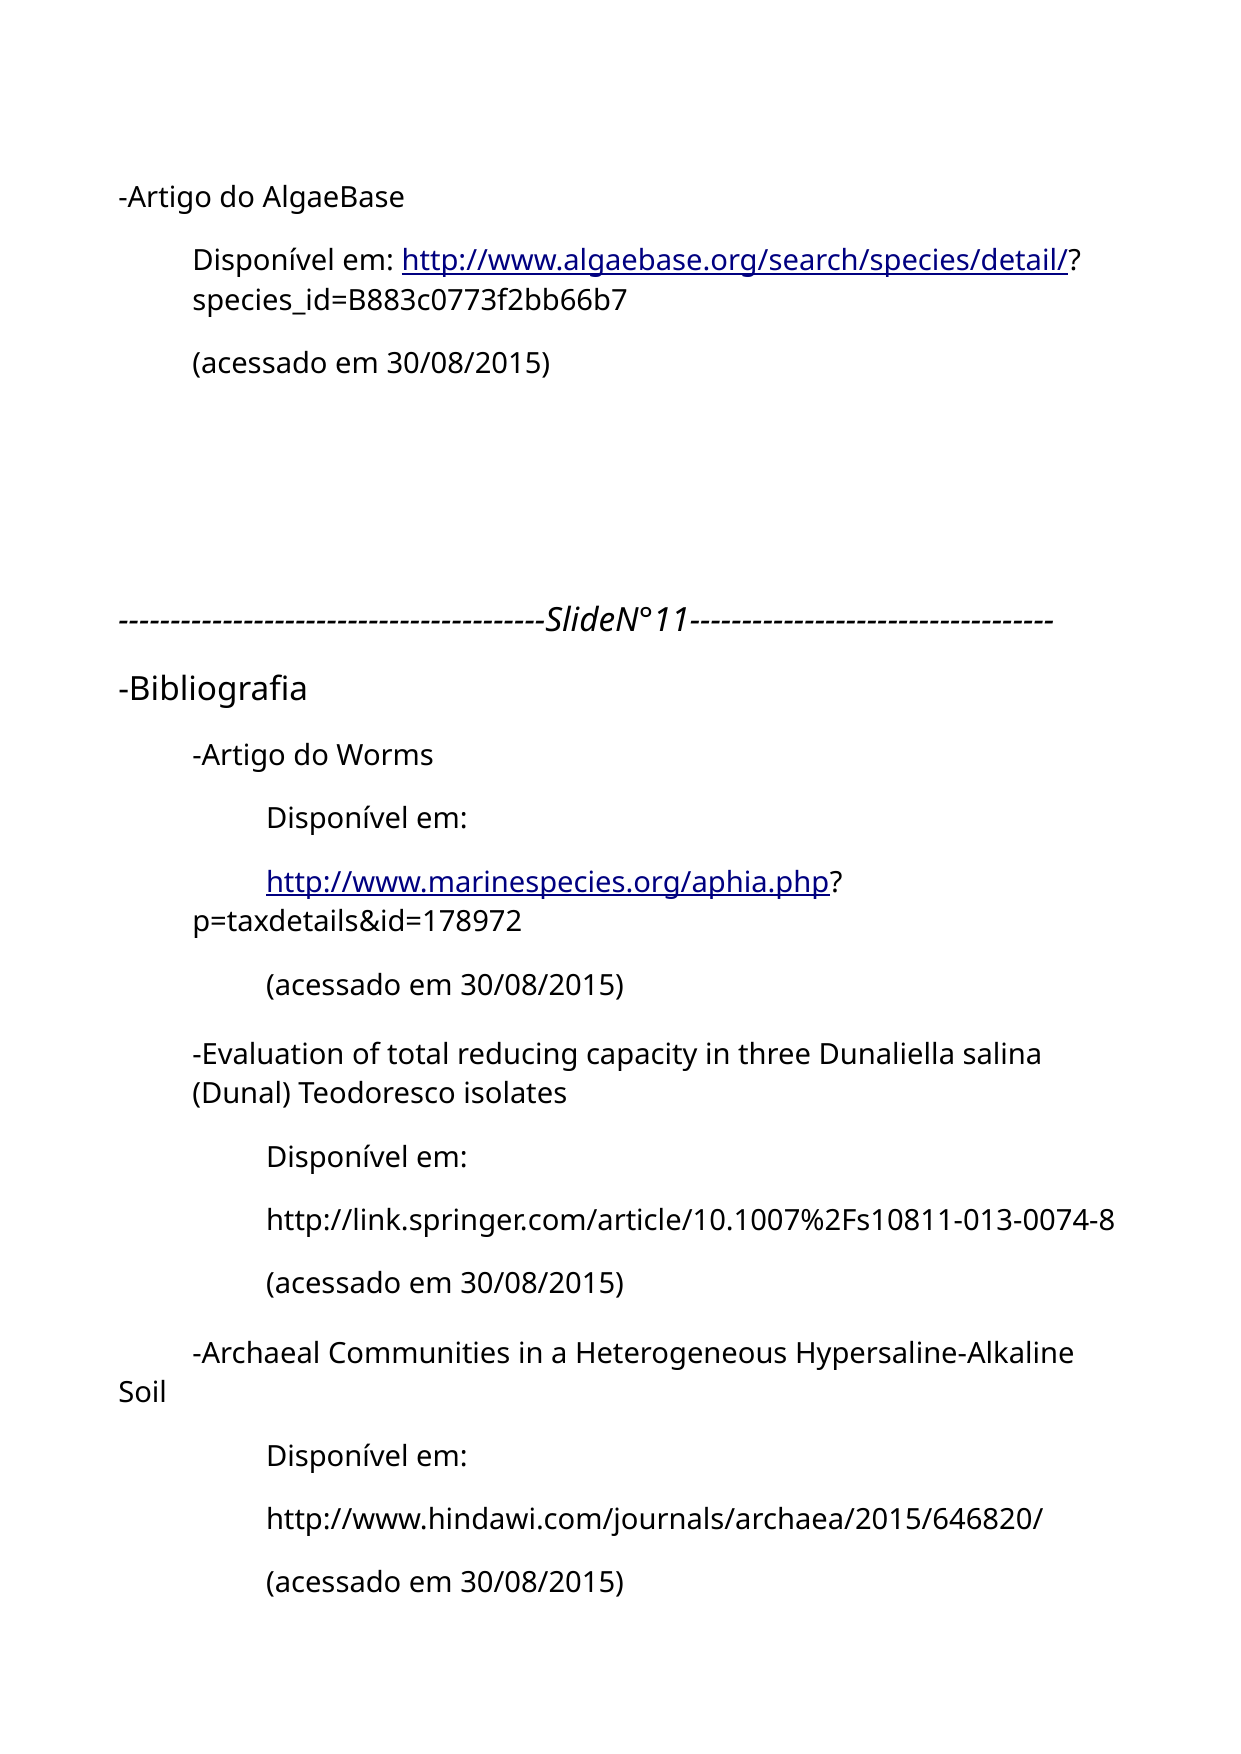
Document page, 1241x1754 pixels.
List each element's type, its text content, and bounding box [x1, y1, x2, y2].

text Disponível em: http://www.algaebase.org/search/species/detail/? species_id=B883c0773f2bb66b7 [118, 240, 1122, 319]
text (acessado em 30/08/2015) [118, 1263, 1122, 1302]
text http://www.marinespecies.org/aphia.php? p=taxdetails&id=178972 [118, 861, 1122, 940]
text -Evaluation of total reducing capacity in three Dunaliella salina (Dunal) Teodoresco isolates [118, 1033, 1122, 1112]
text -Archaeal Communities in a Heterogeneous Hypersaline-Alkaline Soil [118, 1332, 1122, 1411]
text (acessado em 30/08/2015) [118, 1562, 1122, 1601]
text http://link.springer.com/article/10.1007%2Fs10811-013-0074-8 [118, 1199, 1122, 1239]
text -Bibliografia [118, 665, 1122, 711]
text http://www.hindawi.com/journals/archaea/2015/646820/ [118, 1498, 1122, 1538]
text -----------------------------------------SlideN°11----------------------------------- [118, 596, 1122, 641]
text (acessado em 30/08/2015) [118, 964, 1122, 1003]
text -Artigo do AlgaeBase [118, 176, 1122, 216]
text (acessado em 30/08/2015) [118, 343, 1122, 382]
text Disponível em: [118, 797, 1122, 837]
text -Artigo do Worms [118, 734, 1122, 774]
text Disponível em: [118, 1435, 1122, 1474]
text Disponível em: [118, 1136, 1122, 1176]
